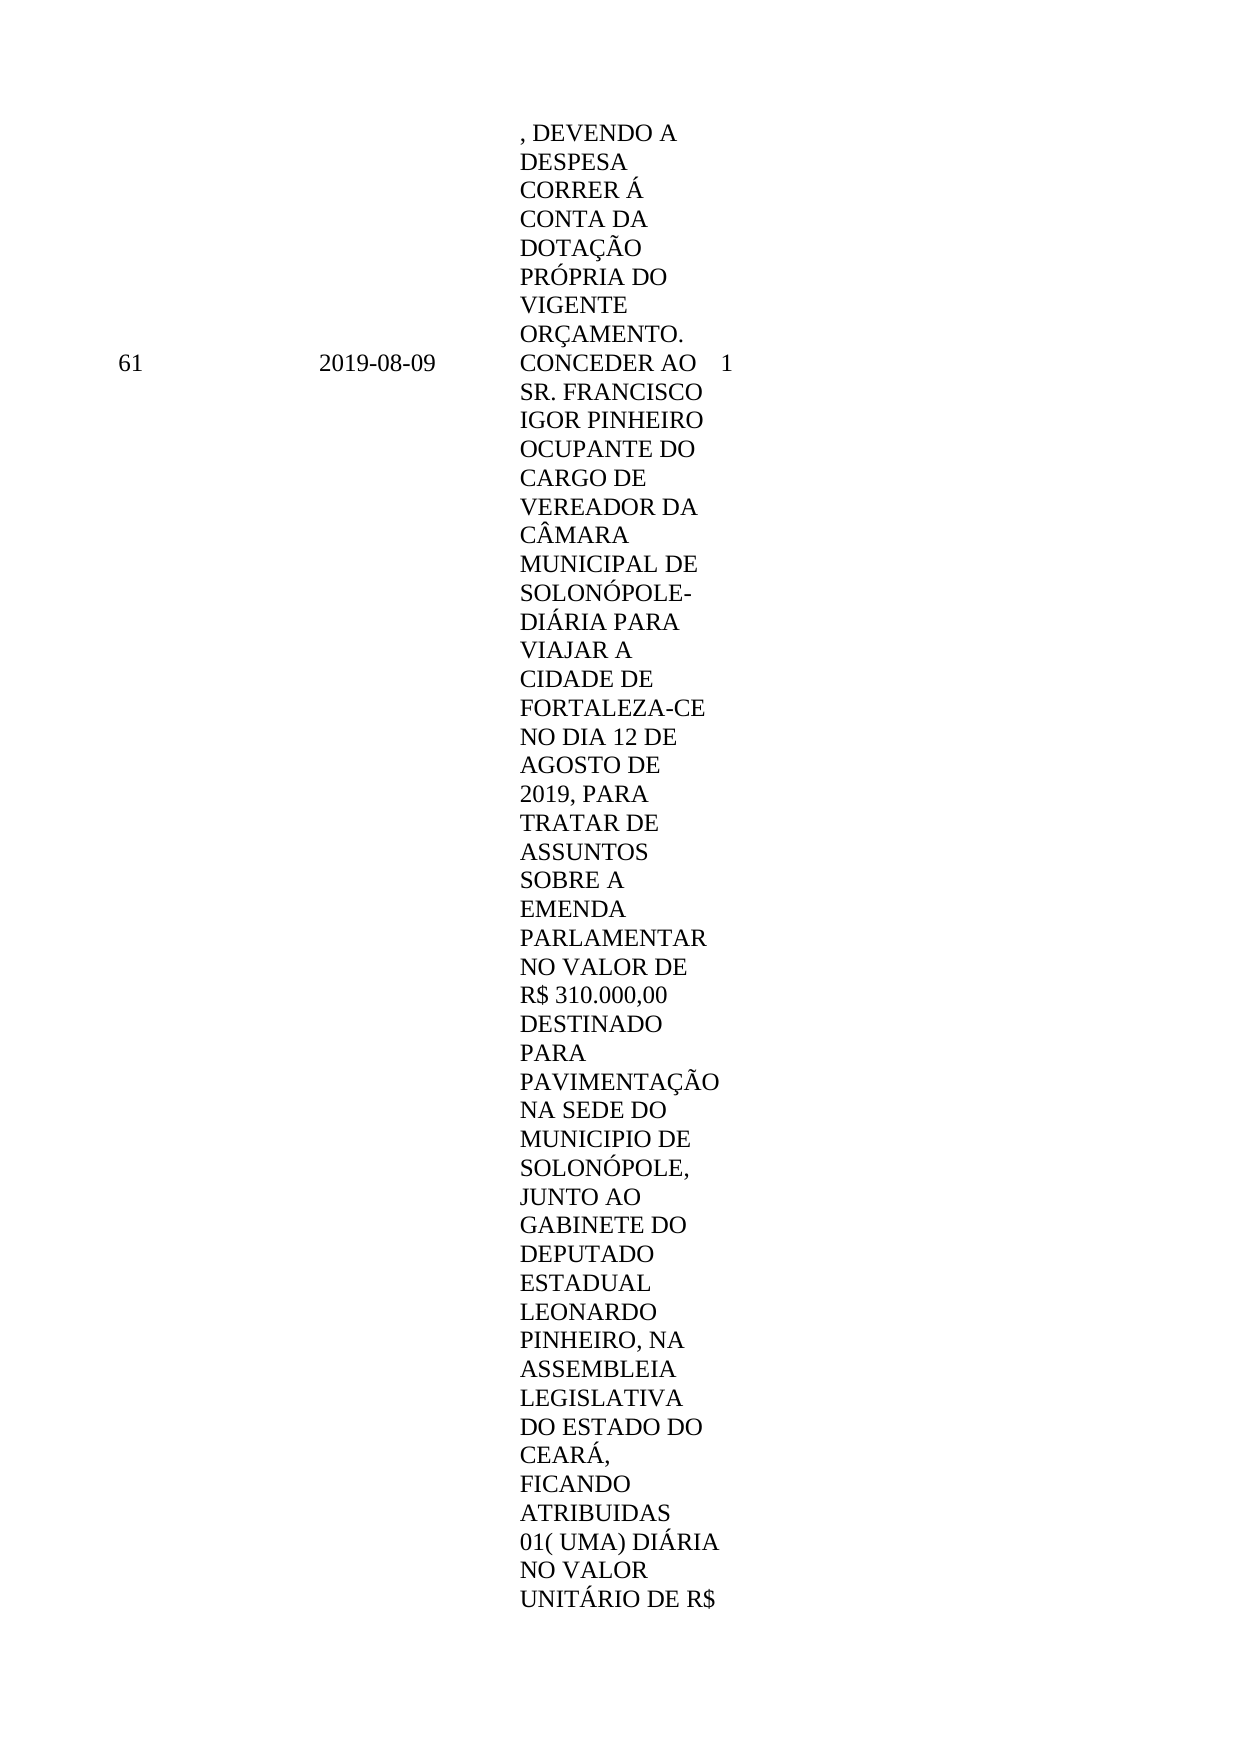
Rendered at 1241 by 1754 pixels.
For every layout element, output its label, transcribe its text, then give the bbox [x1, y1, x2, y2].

table_cell [118, 118, 319, 348]
table_cell 2019-08-09 [319, 348, 519, 1613]
table_cell , DEVENDO A DESPESA CORRER Á CONTA DA DOTAÇÃO PRÓPRIA DO VIGENTE ORÇAMENTO. [520, 118, 720, 348]
table_cell 61 [118, 348, 319, 1613]
table_cell 1 [720, 348, 921, 1613]
table_cell [921, 118, 1122, 348]
table_cell [720, 118, 921, 348]
table_cell [319, 118, 519, 348]
table_cell [921, 348, 1122, 1613]
table_cell CONCEDER AO SR. FRANCISCO IGOR PINHEIRO OCUPANTE DO CARGO DE VEREADOR DA CÂMARA MUNICIPAL DE SOLONÓPOLE- DIÁRIA PARA VIAJAR A CIDADE DE FORTALEZA-CE NO DIA 12 DE AGOSTO DE 2019, PARA TRATAR DE ASSUNTOS SOBRE A EMENDA PARLAMENTAR NO VALOR DE R$ 310.000,00 DESTINADO PARA PAVIMENTAÇÃO NA SEDE DO MUNICIPIO DE SOLONÓPOLE, JUNTO AO GABINETE DO DEPUTADO ESTADUAL LEONARDO PINHEIRO, NA ASSEMBLEIA LEGISLATIVA DO ESTADO DO CEARÁ, FICANDO ATRIBUIDAS 01( UMA) DIÁRIA NO VALOR UNITÁRIO DE R$ [520, 348, 720, 1613]
